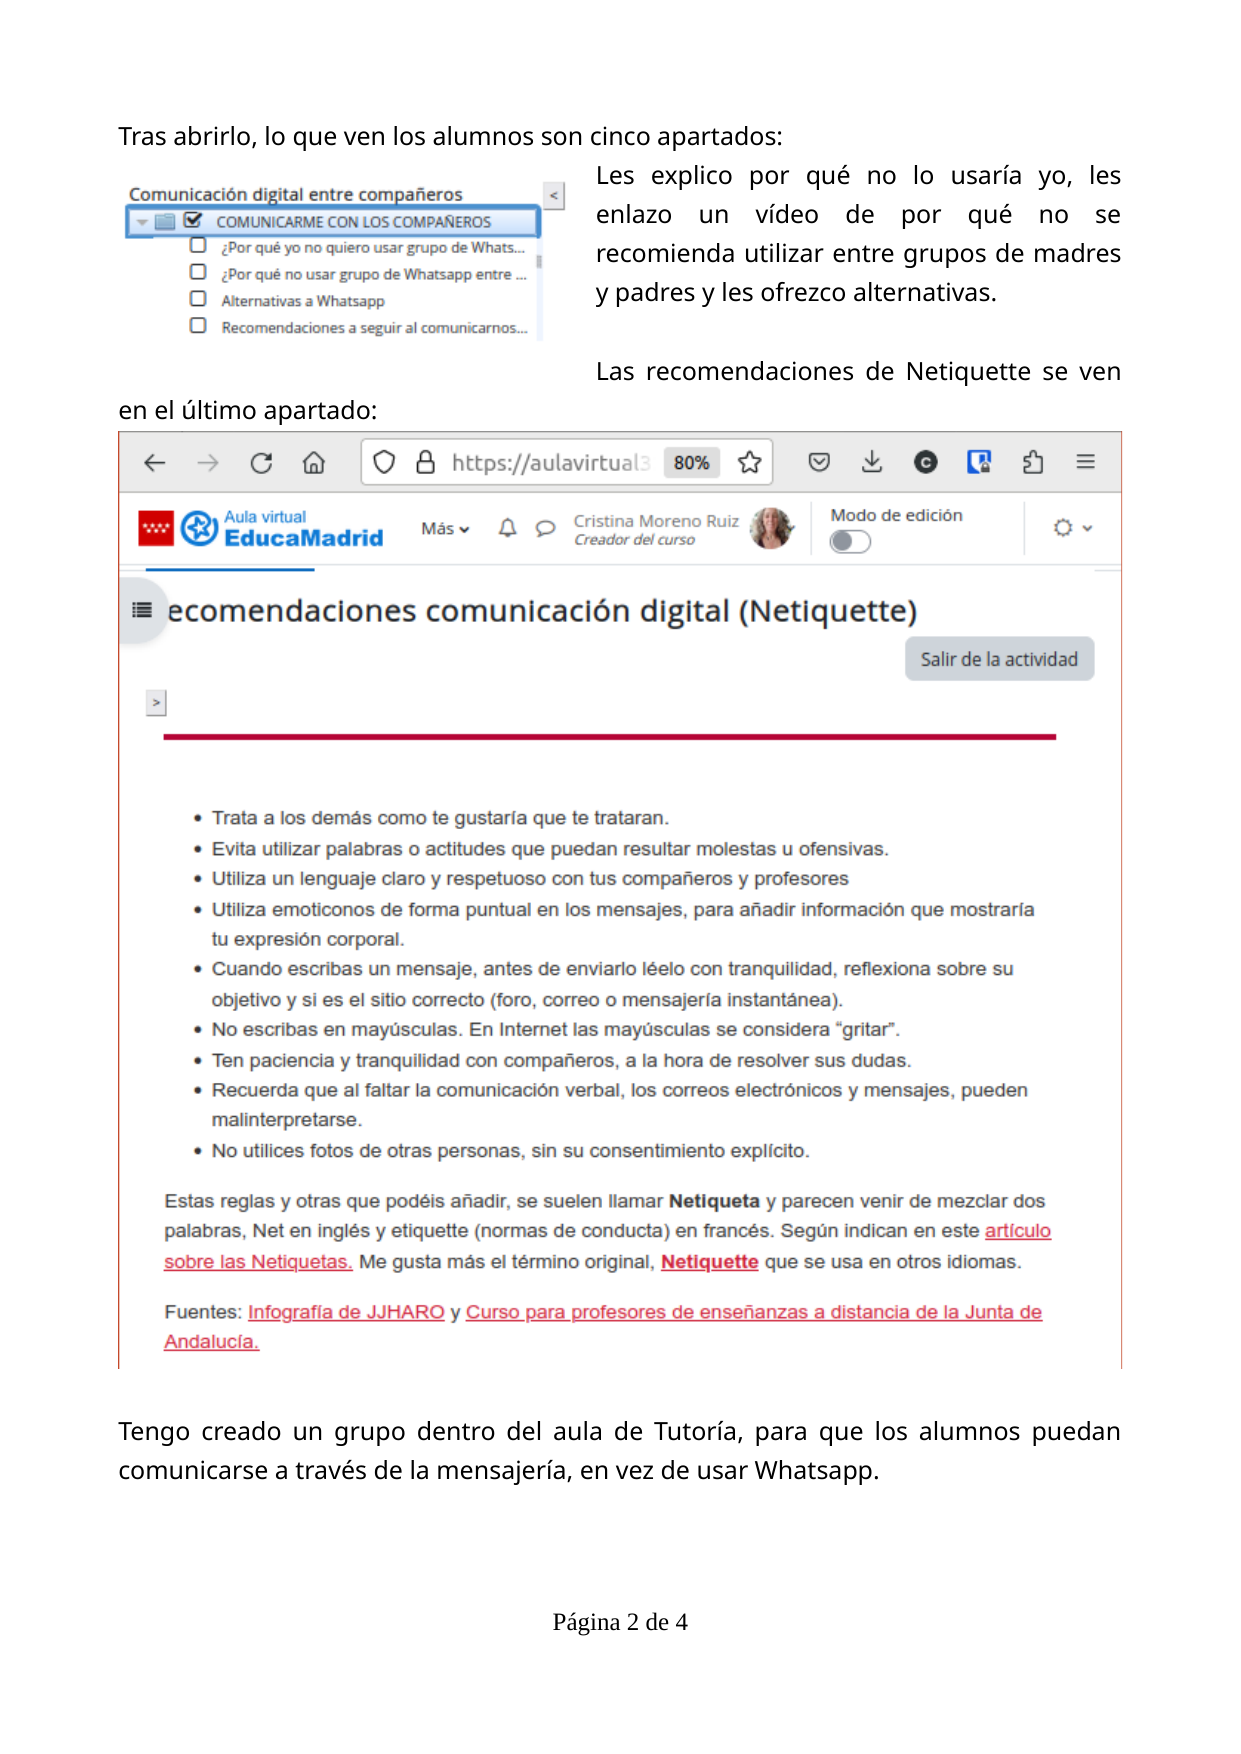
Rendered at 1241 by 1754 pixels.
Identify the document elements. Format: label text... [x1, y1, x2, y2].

text Tengo creado un grupo dentro del aula de Tutoría, para que los alumnos puedan comunicarse a través de la mensajería, en vez de usar Whatsapp. [118, 1413, 1122, 1486]
picture [116, 179, 584, 379]
text Les explico por qué no lo usaría yo, les enlazo un vídeo de por qué no se recomienda utilizar entre grupos de madres y padres y les ofrezco alternativas. [118, 157, 1122, 309]
text Tras abrirlo, lo que ven los alumnos son cinco apartados: [118, 118, 1122, 152]
text Las recomendaciones de Netiquette se ven en el último apartado: [118, 353, 1122, 426]
picture [118, 431, 1123, 1369]
